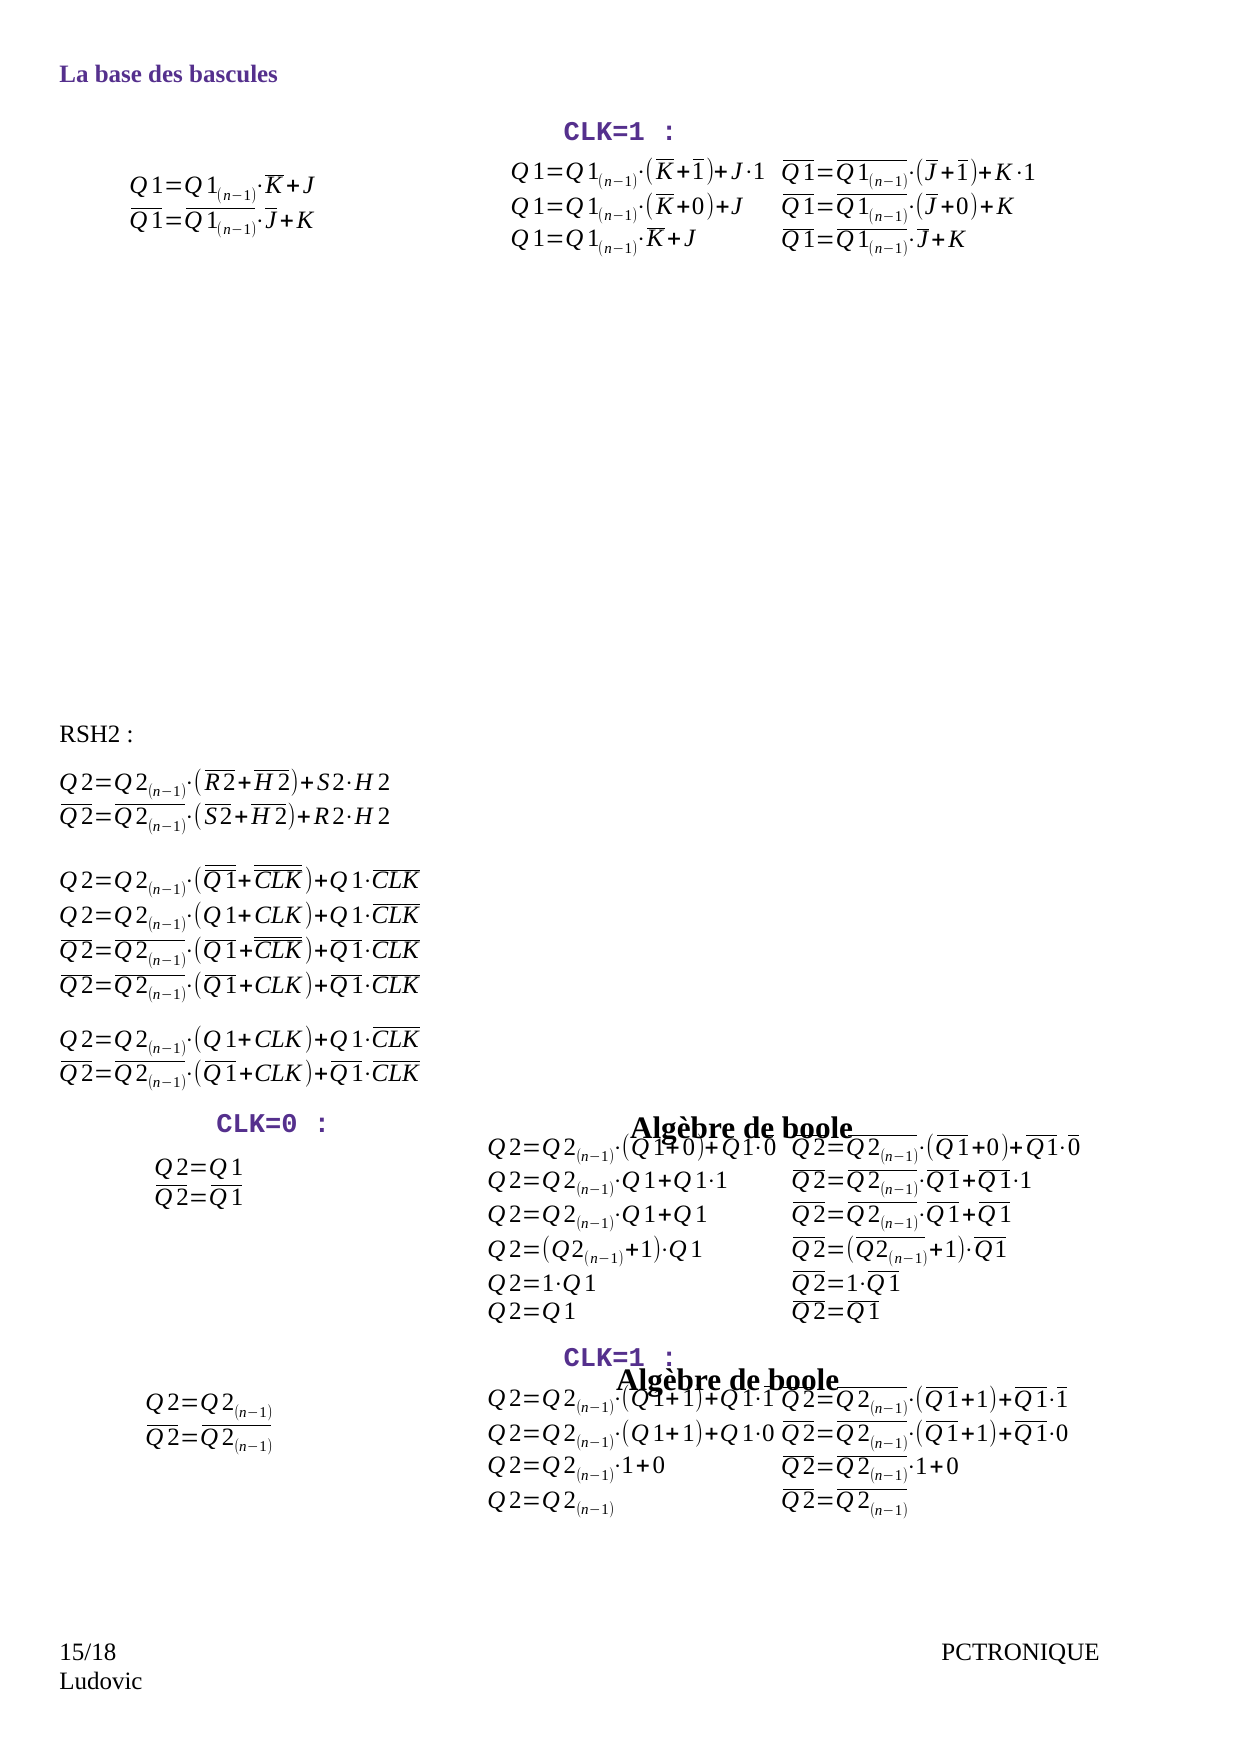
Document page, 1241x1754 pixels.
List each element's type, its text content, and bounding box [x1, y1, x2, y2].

text CLK=1 : [59, 1344, 1181, 1375]
text CLK=0 : [59, 1110, 1181, 1141]
text RSH2 : [59, 719, 1181, 748]
text CLK=1 : [59, 117, 1181, 148]
